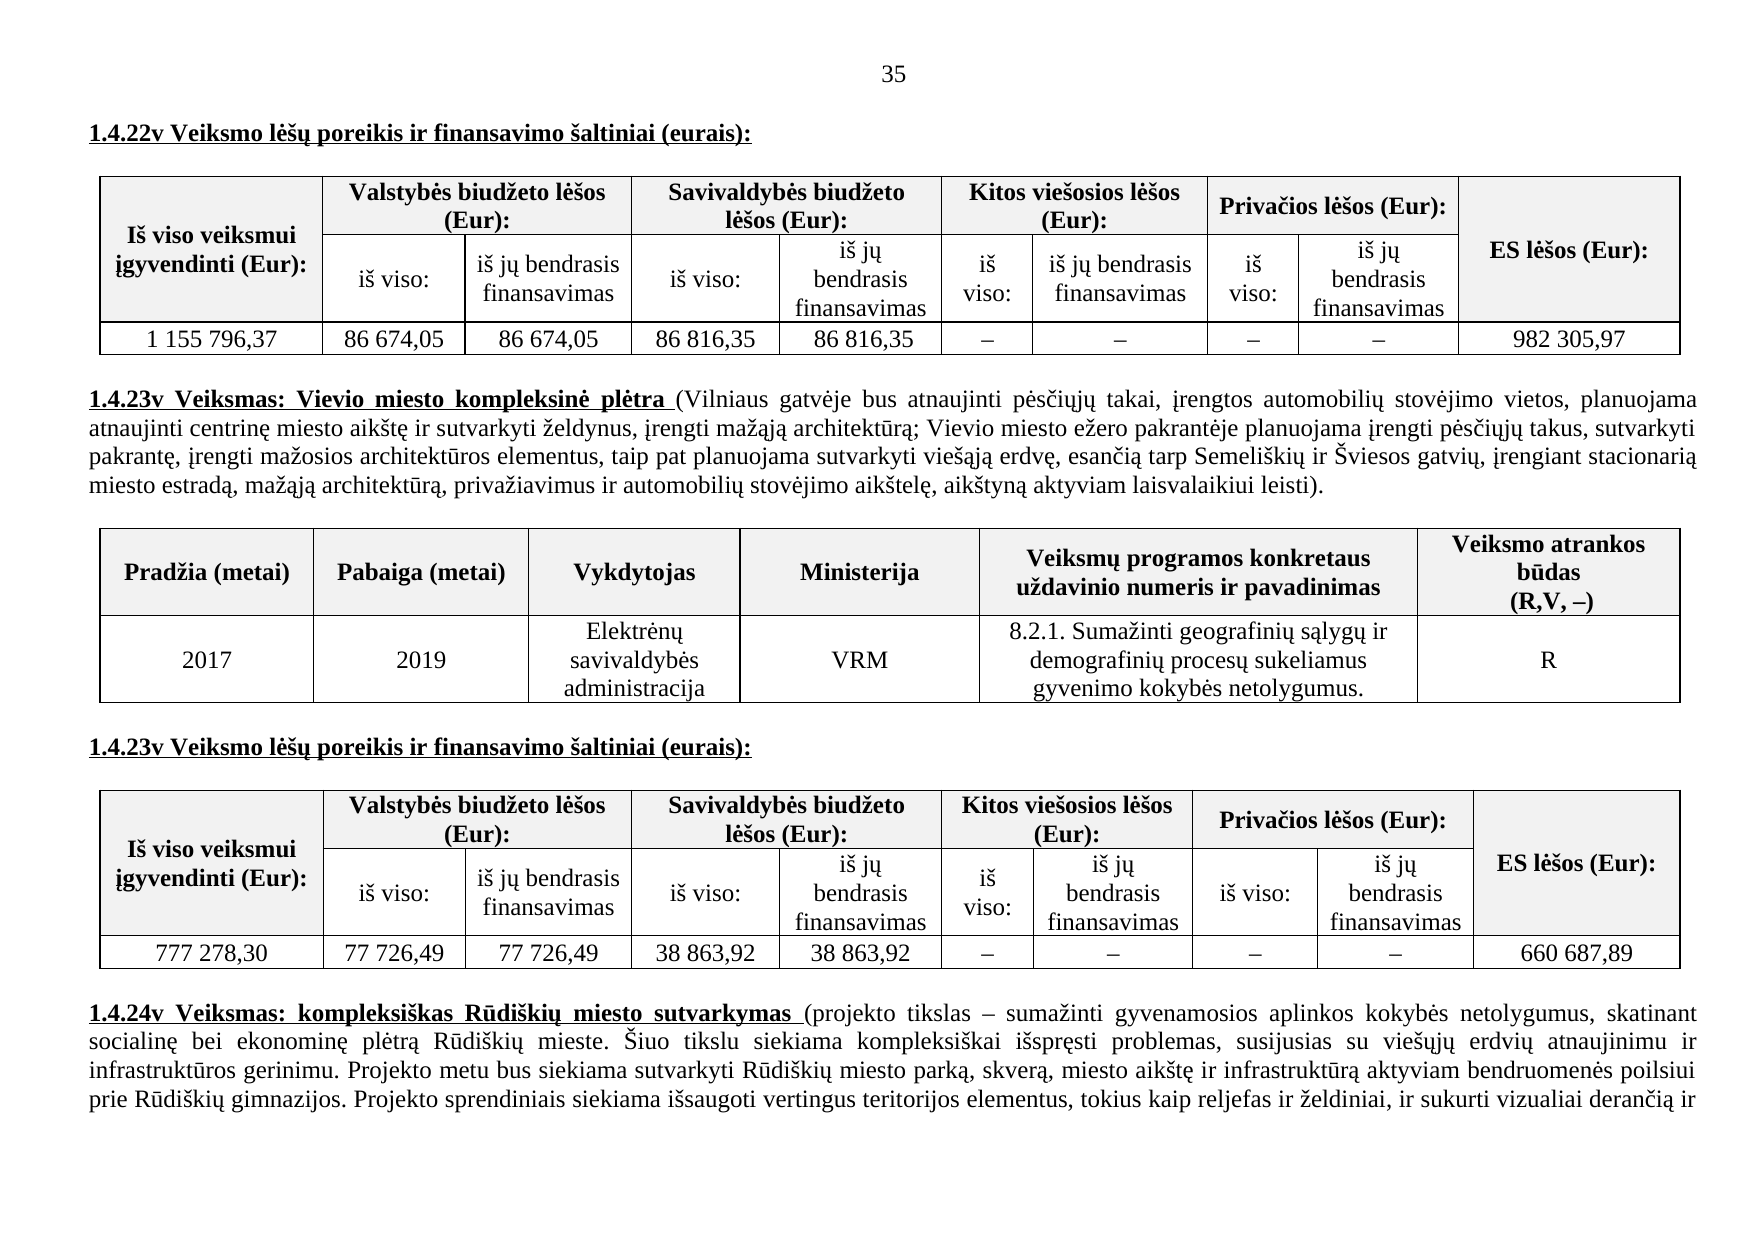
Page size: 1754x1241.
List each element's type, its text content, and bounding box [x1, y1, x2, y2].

table_cell iš jų bendrasis finansavimas [1033, 235, 1207, 321]
table_cell 982 305,97 [1459, 323, 1679, 354]
table_cell iš jų bendrasis finansavimas [1034, 849, 1192, 935]
table_cell 86 816,35 [632, 323, 779, 354]
table_cell VRM [741, 616, 979, 702]
table_header Veiksmų programos konkretaus uždavinio numeris ir pavadinimas [980, 529, 1417, 615]
table_header Iš viso veiksmui įgyvendinti (Eur): [101, 791, 323, 935]
table_cell iš jų bendrasis finansavimas [780, 235, 941, 321]
table_header Kitos viešosios lėšos (Eur): [942, 177, 1207, 234]
table_cell iš viso: [1193, 849, 1317, 935]
table_cell – [1034, 936, 1192, 968]
table_header Savivaldybės biudžeto lėšos (Eur): [632, 177, 941, 234]
table_cell 86 674,05 [466, 323, 631, 354]
table_cell iš jų bendrasis finansavimas [466, 235, 631, 321]
table_header ES lėšos (Eur): [1474, 791, 1679, 935]
table_header Kitos viešosios lėšos (Eur): [942, 791, 1192, 848]
table_cell iš viso: [632, 849, 779, 935]
table_cell iš jų bendrasis finansavimas [1299, 235, 1458, 321]
table_cell iš viso: [323, 235, 464, 321]
table_cell – [1033, 323, 1207, 354]
table_cell R [1418, 616, 1679, 702]
text 1.4.22v Veiksmo lėšų poreikis ir finansavimo šaltiniai (eurais): [89, 118, 1698, 147]
text 1.4.23v Veiksmas: Vievio miesto kompleksinė plėtra (Vilniaus gatvėje bus atnaujinti pėsčiųjų takai, įrengtos automobilių stovėjimo vietos, planuojama atnaujinti centrinę miesto aikštę ir sutvarkyti želdynus, įrengti mažąją architektūrą; Vievio miesto ežero pakrantėje planuojama įrengti pėsčiųjų takus, sutvarkyti pakrantę, įrengti mažosios architektūros elementus, taip pat planuojama sutvarkyti viešąją erdvę, esančią tarp Semeliškių ir Šviesos gatvių, įrengiant stacionarią miesto estradą, mažąją architektūrą, privažiavimus ir automobilių stovėjimo aikštelę, aikštyną aktyviam laisvalaikiui leisti). [89, 384, 1698, 499]
table_cell 1 155 796,37 [101, 323, 322, 354]
table_cell 2017 [101, 616, 313, 702]
table_header Privačios lėšos (Eur): [1193, 791, 1473, 848]
table_cell iš viso: [632, 235, 779, 321]
table_cell iš viso: [942, 235, 1032, 321]
table_header Savivaldybės biudžeto lėšos (Eur): [632, 791, 941, 848]
table_cell iš jų bendrasis finansavimas [1318, 849, 1473, 935]
text 1.4.23v Veiksmo lėšų poreikis ir finansavimo šaltiniai (eurais): [89, 732, 1698, 761]
table_cell 2019 [314, 616, 528, 702]
table_cell – [1299, 323, 1458, 354]
table_cell iš jų bendrasis finansavimas [466, 849, 631, 935]
table_header Vykdytojas [529, 529, 739, 615]
table_cell 777 278,30 [101, 936, 323, 968]
table_header Privačios lėšos (Eur): [1208, 177, 1458, 234]
table_cell iš viso: [1208, 235, 1298, 321]
table_header Valstybės biudžeto lėšos (Eur): [324, 791, 631, 848]
table_header Ministerija [741, 529, 979, 615]
table_cell 86 674,05 [323, 323, 464, 354]
table_header ES lėšos (Eur): [1459, 177, 1679, 321]
table_cell 38 863,92 [780, 936, 941, 968]
table_header Veiksmo atrankos būdas (R,V, –) [1418, 529, 1679, 615]
table_cell – [1318, 936, 1473, 968]
table_cell 77 726,49 [466, 936, 631, 968]
table_cell 8.2.1. Sumažinti geografinių sąlygų ir demografinių procesų sukeliamus gyvenimo kokybės netolygumus. [980, 616, 1417, 702]
table_cell iš viso: [942, 849, 1033, 935]
table_cell – [1193, 936, 1317, 968]
table_cell 77 726,49 [324, 936, 465, 968]
table_cell – [1208, 323, 1298, 354]
table_cell iš jų bendrasis finansavimas [780, 849, 941, 935]
table_cell iš viso: [324, 849, 465, 935]
table_header Pabaiga (metai) [314, 529, 528, 615]
table_header Iš viso veiksmui įgyvendinti (Eur): [101, 177, 322, 321]
table_header Pradžia (metai) [101, 529, 313, 615]
text 1.4.24v Veiksmas: kompleksiškas Rūdiškių miesto sutvarkymas (projekto tikslas – sumažinti gyvenamosios aplinkos kokybės netolygumus, skatinant socialinę bei ekonominę plėtrą Rūdiškių mieste. Šiuo tikslu siekiama kompleksiškai išspręsti problemas, susijusias su viešųjų erdvių atnaujinimu ir infrastruktūros gerinimu. Projekto metu bus siekiama sutvarkyti Rūdiškių miesto parką, skverą, miesto aikštę ir infrastruktūrą aktyviam bendruomenės poilsiui prie Rūdiškių gimnazijos. Projekto sprendiniais siekiama išsaugoti vertingus teritorijos elementus, tokius kaip reljefas ir želdiniai, ir sukurti vizualiai derančią ir [89, 998, 1698, 1113]
table_cell 38 863,92 [632, 936, 779, 968]
table_cell 660 687,89 [1474, 936, 1679, 968]
table_cell Elektrėnų savivaldybės administracija [529, 616, 739, 702]
table_cell – [942, 323, 1032, 354]
table_cell 86 816,35 [780, 323, 941, 354]
table_header Valstybės biudžeto lėšos (Eur): [323, 177, 631, 234]
table_cell – [942, 936, 1033, 968]
